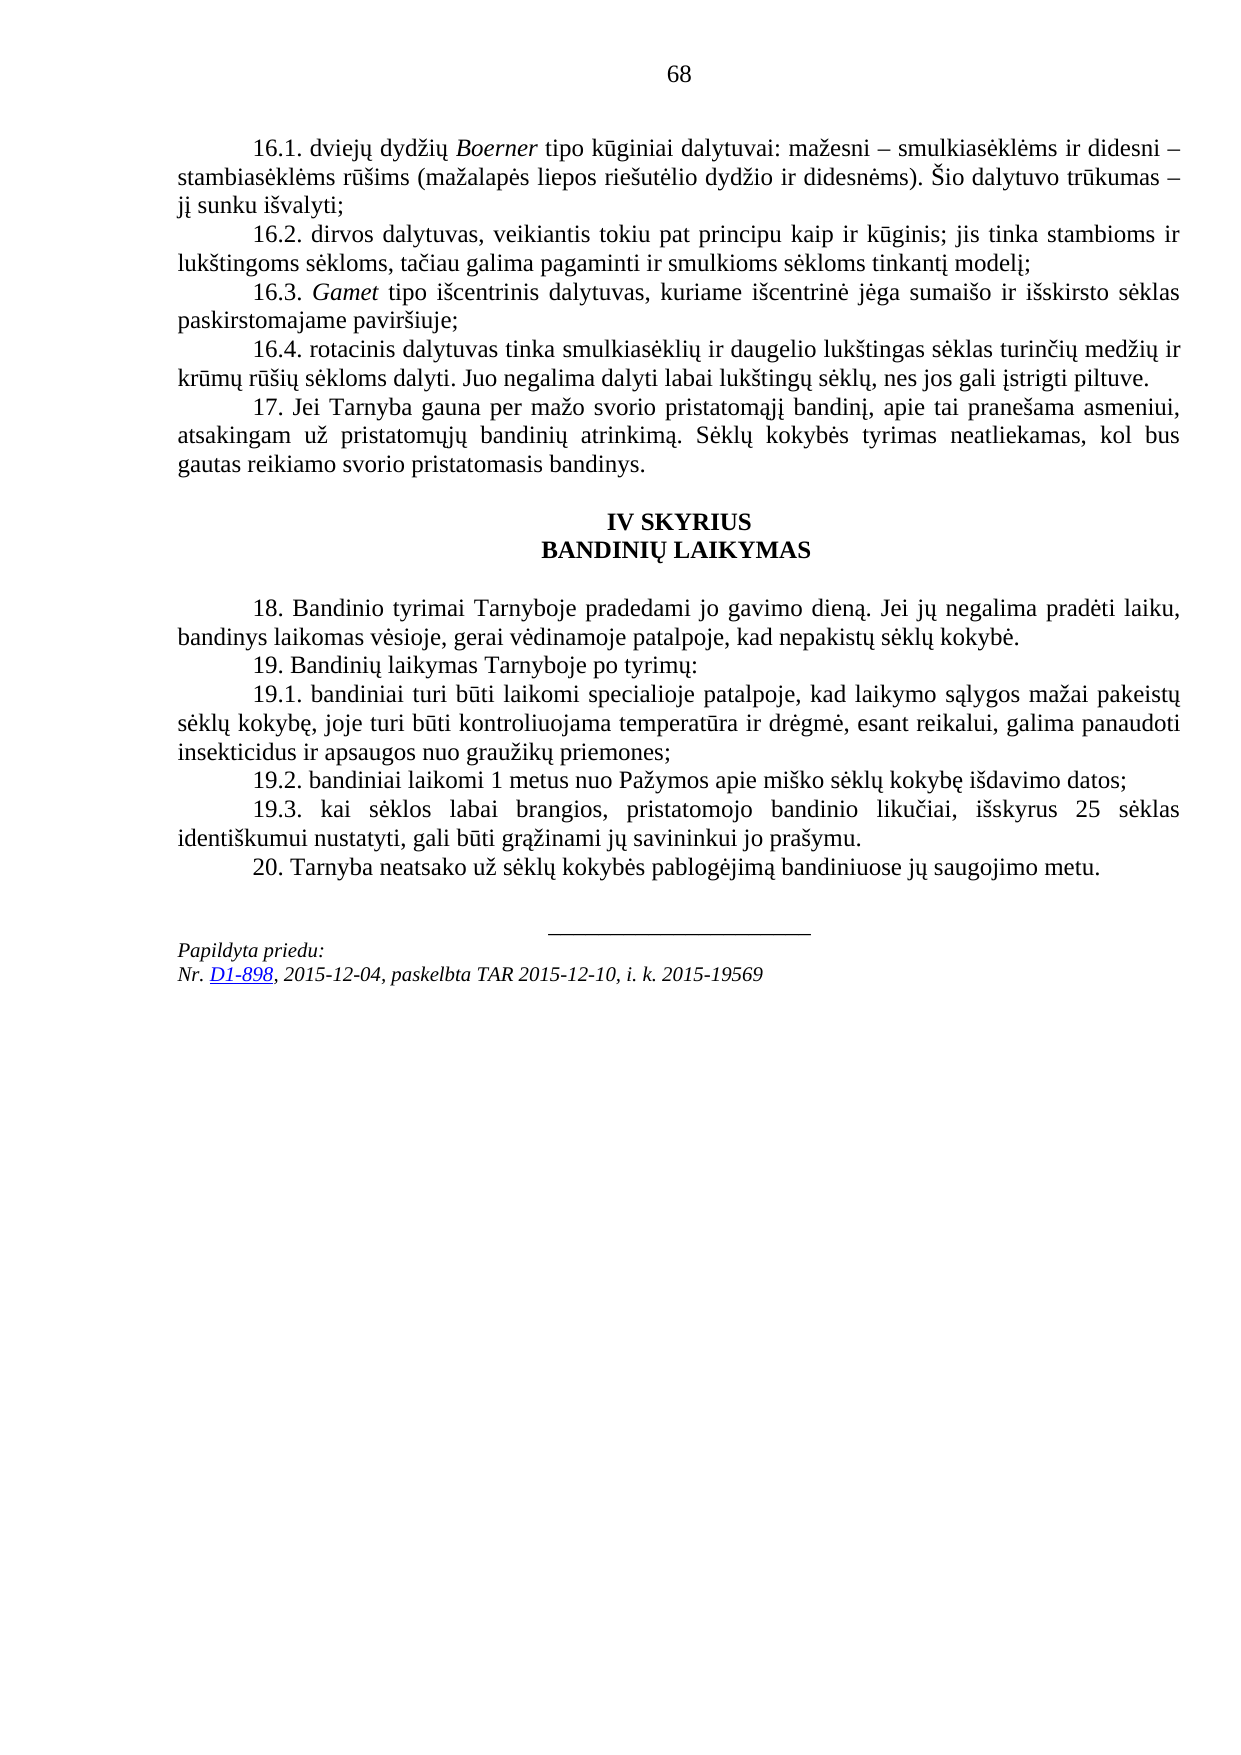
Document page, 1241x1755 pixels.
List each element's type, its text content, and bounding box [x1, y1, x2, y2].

text 18. Bandinio tyrimai Tarnyboje pradedami jo gavimo dieną. Jei jų negalima pradėti laiku, bandinys laikomas vėsioje, gerai vėdinamoje patalpoje, kad nepakistų sėklų kokybė. [177, 593, 1181, 650]
text 16.3. Gamet tipo išcentrinis dalytuvas, kuriame išcentrinė jėga sumaišo ir išskirsto sėklas paskirstomajame paviršiuje; [177, 277, 1181, 334]
text 17. Jei Tarnyba gauna per mažo svorio pristatomąjį bandinį, apie tai pranešama asmeniui, atsakingam už pristatomųjų bandinių atrinkimą. Sėklų kokybės tyrimas neatliekamas, kol bus gautas reikiamo svorio pristatomasis bandinys. [177, 392, 1181, 478]
text 19.3. kai sėklos labai brangios, pristatomojo bandinio likučiai, išskyrus 25 sėklas identiškumui nustatyti, gali būti grąžinami jų savininkui jo prašymu. [177, 794, 1181, 852]
text Nr. D1-898, 2015-12-04, paskelbta TAR 2015-12-10, i. k. 2015-19569 [177, 962, 1181, 986]
text 19.2. bandiniai laikomi 1 metus nuo Pažymos apie miško sėklų kokybę išdavimo datos; [177, 765, 1181, 794]
text 16.4. rotacinis dalytuvas tinka smulkiasėklių ir daugelio lukštingas sėklas turinčių medžių ir krūmų rūšių sėkloms dalyti. Juo negalima dalyti labai lukštingų sėklų, nes jos gali įstrigti piltuve. [177, 334, 1181, 392]
text BANDINIŲ LAIKYMAS [177, 535, 1181, 564]
text 16.1. dviejų dydžių Boerner tipo kūginiai dalytuvai: mažesni – smulkiasėklėms ir didesni – stambiasėklėms rūšims (mažalapės liepos riešutėlio dydžio ir didesnėms). Šio dalytuvo trūkumas – jį sunku išvalyti; [177, 133, 1181, 219]
text IV SKYRIUS [177, 507, 1181, 535]
text 20. Tarnyba neatsako už sėklų kokybės pablogėjimą bandiniuose jų saugojimo metu. [177, 852, 1181, 880]
text _____________________ [177, 909, 1181, 938]
text 19.1. bandiniai turi būti laikomi specialioje patalpoje, kad laikymo sąlygos mažai pakeistų sėklų kokybę, joje turi būti kontroliuojama temperatūra ir drėgmė, esant reikalui, galima panaudoti insekticidus ir apsaugos nuo graužikų priemones; [177, 679, 1181, 765]
text 16.2. dirvos dalytuvas, veikiantis tokiu pat principu kaip ir kūginis; jis tinka stambioms ir lukštingoms sėkloms, tačiau galima pagaminti ir smulkioms sėkloms tinkantį modelį; [177, 219, 1181, 277]
text Papildyta priedu: [177, 938, 1181, 962]
text 19. Bandinių laikymas Tarnyboje po tyrimų: [177, 650, 1181, 679]
